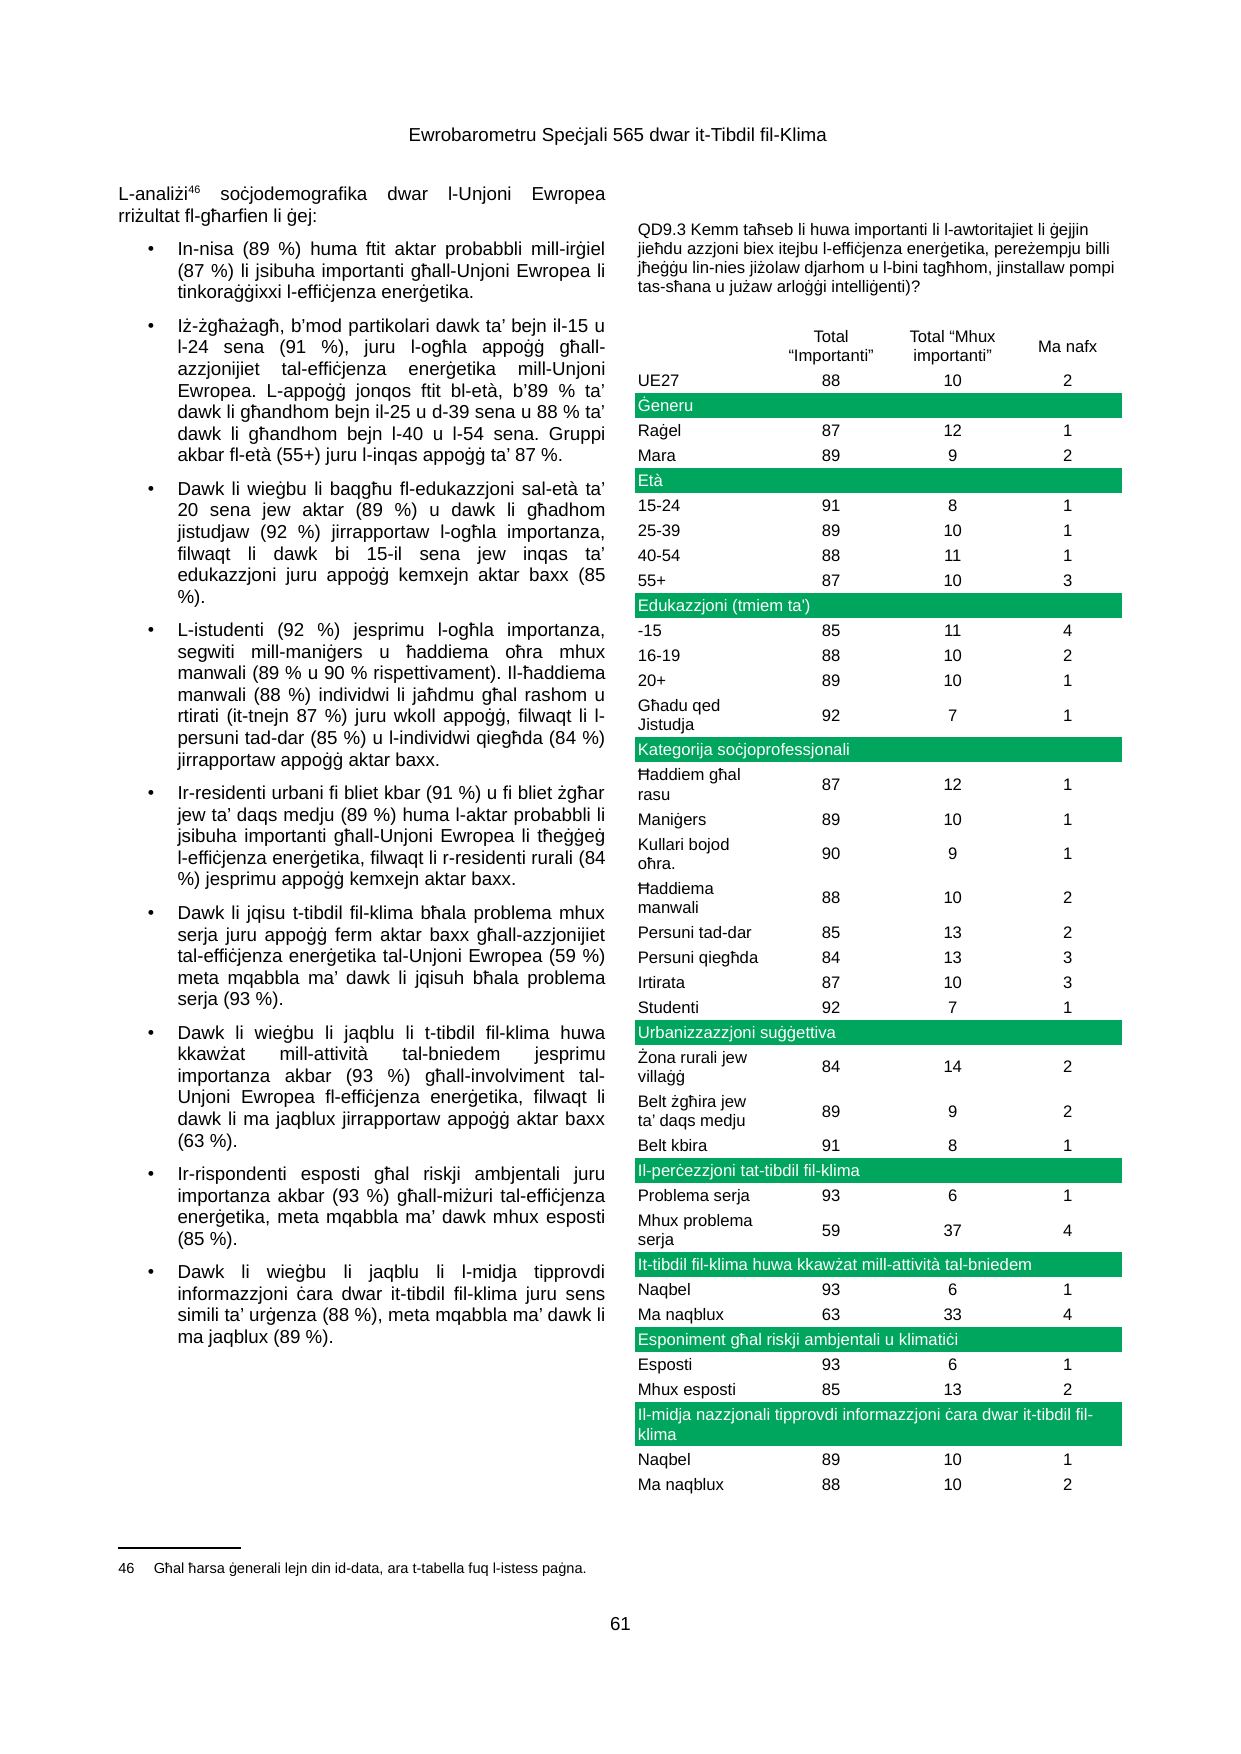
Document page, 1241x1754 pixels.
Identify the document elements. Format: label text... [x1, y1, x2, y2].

table_cell 7 [892, 995, 1013, 1020]
list Dawk li wieġbu li jaqblu li l-midja tipprovdi informazzjoni ċara dwar it-tibdil fil-klima juru sens simili ta’ urġenza (88 %), meta mqabbla ma’ dawk li ma jaqblux (89 %). [148, 1261, 605, 1347]
table_cell 7 [892, 693, 1013, 737]
table_cell Żona rurali jew villaġġ [635, 1045, 770, 1089]
table_cell 88 [770, 1471, 892, 1496]
table_cell 92 [770, 995, 892, 1020]
table_cell 2 [1013, 876, 1122, 920]
table_cell 91 [770, 493, 892, 518]
table_cell 10 [892, 668, 1013, 693]
table_cell 2 [1013, 1471, 1122, 1496]
table_cell 10 [892, 643, 1013, 668]
table_cell 89 [770, 518, 892, 543]
table_cell 63 [770, 1302, 892, 1327]
table_cell 90 [770, 831, 892, 876]
table_cell 93 [770, 1183, 892, 1208]
table_cell Maniġers [635, 806, 770, 831]
table_cell 84 [770, 945, 892, 970]
table_cell 89 [770, 443, 892, 468]
table_cell Il-perċezzjoni tat-tibdil fil-klima [635, 1158, 1122, 1183]
table_cell Total “Importanti” [770, 324, 892, 368]
table_cell 10 [892, 1471, 1013, 1496]
table_cell 92 [770, 693, 892, 737]
table_cell 37 [892, 1208, 1013, 1252]
table_cell 1 [1013, 995, 1122, 1020]
table_cell 11 [892, 543, 1013, 568]
list In-nisa (89 %) huma ftit aktar probabbli mill-irġiel (87 %) li jsibuha importanti għall-Unjoni Ewropea li tinkoraġġixxi l-effiċjenza enerġetika. [148, 238, 605, 303]
table_cell [892, 299, 1013, 324]
table_cell 1 [1013, 1277, 1122, 1302]
table_cell -15 [635, 618, 770, 643]
table_cell 2 [1013, 1045, 1122, 1089]
table_cell 87 [770, 418, 892, 443]
table_cell 3 [1013, 568, 1122, 593]
table_cell Mara [635, 443, 770, 468]
table_cell 1 [1013, 693, 1122, 737]
table_cell 40-54 [635, 543, 770, 568]
list Dawk li jqisu t-tibdil fil-klima bħala problema mhux serja juru appoġġ ferm aktar baxx għall-azzjonijiet tal-effiċjenza enerġetika tal-Unjoni Ewropea (59 %) meta mqabbla ma’ dawk li jqisuh bħala problema serja (93 %). [148, 902, 605, 1009]
table_cell 89 [770, 1446, 892, 1471]
table_cell Ħaddiema manwali [635, 876, 770, 920]
table_cell 91 [770, 1133, 892, 1158]
table_cell 88 [770, 643, 892, 668]
table_cell 10 [892, 1446, 1013, 1471]
table_cell 1 [1013, 806, 1122, 831]
table_cell 15-24 [635, 493, 770, 518]
table_cell 85 [770, 1377, 892, 1402]
table_cell Kullari bojod oħra. [635, 831, 770, 876]
list Dawk li wieġbu li baqgħu fl-edukazzjoni sal-età ta’ 20 sena jew aktar (89 %) u dawk li għadhom jistudjaw (92 %) jirrapportaw l-ogħla importanza, filwaqt li dawk bi 15-il sena jew inqas ta’ edukazzjoni juru appoġġ kemxejn aktar baxx (85 %). [148, 478, 605, 607]
table_cell Età [635, 468, 1122, 493]
table_cell Persuni tad-dar [635, 920, 770, 945]
table_cell 10 [892, 518, 1013, 543]
table_cell Mhux problema serja [635, 1208, 770, 1252]
table_cell 87 [770, 568, 892, 593]
table_cell 2 [1013, 920, 1122, 945]
table_cell 88 [770, 543, 892, 568]
table_cell 3 [1013, 970, 1122, 995]
table_cell Għadu qed Jistudja [635, 693, 770, 737]
table_cell Edukazzjoni (tmiem ta') [635, 593, 1122, 618]
table_cell 1 [1013, 668, 1122, 693]
table_cell 1 [1013, 1352, 1122, 1377]
table_cell Irtirata [635, 970, 770, 995]
table_cell Ħaddiem għal rasu [635, 762, 770, 806]
table_cell 9 [892, 443, 1013, 468]
table_cell Kategorija soċjoprofessjonali [635, 737, 1122, 762]
table_cell 85 [770, 618, 892, 643]
list Ir-residenti urbani fi bliet kbar (91 %) u fi bliet żgħar jew ta’ daqs medju (89 %) huma l-aktar probabbli li jsibuha importanti għall-Unjoni Ewropea li tħeġġeġ l-effiċjenza enerġetika, filwaqt li r-residenti rurali (84 %) jesprimu appoġġ kemxejn aktar baxx. [148, 782, 605, 890]
table_cell Ma naqblux [635, 1302, 770, 1327]
table_cell 11 [892, 618, 1013, 643]
table_cell 55+ [635, 568, 770, 593]
table_cell 4 [1013, 1208, 1122, 1252]
table_cell 14 [892, 1045, 1013, 1089]
table_cell Urbanizzazzjoni suġġettiva [635, 1020, 1122, 1045]
table_cell 20+ [635, 668, 770, 693]
table_cell Ġeneru [635, 393, 1122, 418]
list L-istudenti (92 %) jesprimu l-ogħla importanza, segwiti mill-maniġers u ħaddiema oħra mhux manwali (89 % u 90 % rispettivament). Il-ħaddiema manwali (88 %) individwi li jaħdmu għal rashom u rtirati (it-tnejn 87 %) juru wkoll appoġġ, filwaqt li l-persuni tad-dar (85 %) u l-individwi qiegħda (84 %) jirrapportaw appoġġ aktar baxx. [148, 619, 605, 770]
table_cell 1 [1013, 493, 1122, 518]
list Ir-rispondenti esposti għal riskji ambjentali juru importanza akbar (93 %) għall-miżuri tal-effiċjenza enerġetika, meta mqabbla ma’ dawk mhux esposti (85 %). [148, 1163, 605, 1249]
table_cell UE27 [635, 368, 770, 393]
table_cell 12 [892, 762, 1013, 806]
table_cell Persuni qiegħda [635, 945, 770, 970]
table_cell 8 [892, 493, 1013, 518]
table_cell 2 [1013, 1089, 1122, 1133]
table_cell 2 [1013, 443, 1122, 468]
table_cell 9 [892, 1089, 1013, 1133]
table_cell 93 [770, 1352, 892, 1377]
table_cell 2 [1013, 368, 1122, 393]
table_cell Naqbel [635, 1277, 770, 1302]
table_header QD9.3 Kemm taħseb li huwa importanti li l-awtoritajiet li ġejjin jieħdu azzjoni biex itejbu l-effiċjenza enerġetika, pereżempju billi jħeġġu lin-nies jiżolaw djarhom u l-bini tagħhom, jinstallaw pompi tas-sħana u jużaw arloġġi intelliġenti)? [635, 216, 1122, 299]
table_cell 33 [892, 1302, 1013, 1327]
table_cell 4 [1013, 618, 1122, 643]
list Iż-żgħażagħ, b’mod partikolari dawk ta’ bejn il-15 u l-24 sena (91 %), juru l-ogħla appoġġ għall-azzjonijiet tal-effiċjenza enerġetika mill-Unjoni Ewropea. L-appoġġ jonqos ftit bl-età, b’89 % ta’ dawk li għandhom bejn il-25 u d-39 sena u 88 % ta’ dawk li għandhom bejn l-40 u l-54 sena. Gruppi akbar fl-età (55+) juru l-inqas appoġġ ta’ 87 %. [148, 315, 605, 466]
table_cell 10 [892, 806, 1013, 831]
table_cell Ma nafx [1013, 324, 1122, 368]
table_cell 10 [892, 970, 1013, 995]
table_cell 6 [892, 1183, 1013, 1208]
table_cell 12 [892, 418, 1013, 443]
table_cell Raġel [635, 418, 770, 443]
table_cell [635, 299, 770, 324]
table_cell 85 [770, 920, 892, 945]
table_cell 84 [770, 1045, 892, 1089]
table_cell 1 [1013, 1133, 1122, 1158]
table_cell 2 [1013, 643, 1122, 668]
table_cell Mhux esposti [635, 1377, 770, 1402]
table_cell 3 [1013, 945, 1122, 970]
table_cell 59 [770, 1208, 892, 1252]
table_cell [770, 299, 892, 324]
table_cell 1 [1013, 762, 1122, 806]
table_cell 1 [1013, 831, 1122, 876]
table_cell 16-19 [635, 643, 770, 668]
table_cell 2 [1013, 1377, 1122, 1402]
table_cell 10 [892, 568, 1013, 593]
table_cell Naqbel [635, 1446, 770, 1471]
table_cell 89 [770, 1089, 892, 1133]
text L-analiżi soċjodemografika dwar l-Unjoni Ewropea rriżultat fl-għarfien li ġej: [118, 183, 605, 226]
table_cell 87 [770, 762, 892, 806]
table_cell Esponiment għal riskji ambjentali u klimatiċi [635, 1327, 1122, 1352]
table_cell 6 [892, 1277, 1013, 1302]
table_cell 89 [770, 668, 892, 693]
table_cell [1013, 299, 1122, 324]
table_cell 89 [770, 806, 892, 831]
table_cell 13 [892, 1377, 1013, 1402]
table_cell 1 [1013, 1183, 1122, 1208]
table_cell 88 [770, 876, 892, 920]
table_cell It-tibdil fil-klima huwa kkawżat mill-attività tal-bniedem [635, 1252, 1122, 1277]
table_cell 1 [1013, 1446, 1122, 1471]
table_cell 13 [892, 945, 1013, 970]
text Għal ħarsa ġenerali lejn din id-data, ara t-tabella fuq l-istess paġna. [118, 1560, 605, 1577]
table_cell Esposti [635, 1352, 770, 1377]
table_cell 1 [1013, 543, 1122, 568]
table_cell Il-midja nazzjonali tipprovdi informazzjoni ċara dwar it-tibdil fil-klima [635, 1402, 1122, 1446]
table_cell 6 [892, 1352, 1013, 1377]
table_cell 9 [892, 831, 1013, 876]
table_cell 10 [892, 368, 1013, 393]
table_cell 13 [892, 920, 1013, 945]
list Dawk li wieġbu li jaqblu li t-tibdil fil-klima huwa kkawżat mill-attività tal-bniedem jesprimu importanza akbar (93 %) għall-involviment tal-Unjoni Ewropea fl-effiċjenza enerġetika, filwaqt li dawk li ma jaqblux jirrapportaw appoġġ aktar baxx (63 %). [148, 1021, 605, 1151]
table_cell 1 [1013, 418, 1122, 443]
table_cell [635, 324, 770, 368]
table_cell 1 [1013, 518, 1122, 543]
table_cell 10 [892, 876, 1013, 920]
table_cell 88 [770, 368, 892, 393]
table_cell Problema serja [635, 1183, 770, 1208]
table_cell 4 [1013, 1302, 1122, 1327]
table_cell Ma naqblux [635, 1471, 770, 1496]
table_cell Belt żgħira jew ta’ daqs medju [635, 1089, 770, 1133]
table_cell Total “Mhux importanti” [892, 324, 1013, 368]
table_cell 93 [770, 1277, 892, 1302]
table_cell 25-39 [635, 518, 770, 543]
table_cell 87 [770, 970, 892, 995]
table_cell Studenti [635, 995, 770, 1020]
table_cell Belt kbira [635, 1133, 770, 1158]
table_cell 8 [892, 1133, 1013, 1158]
